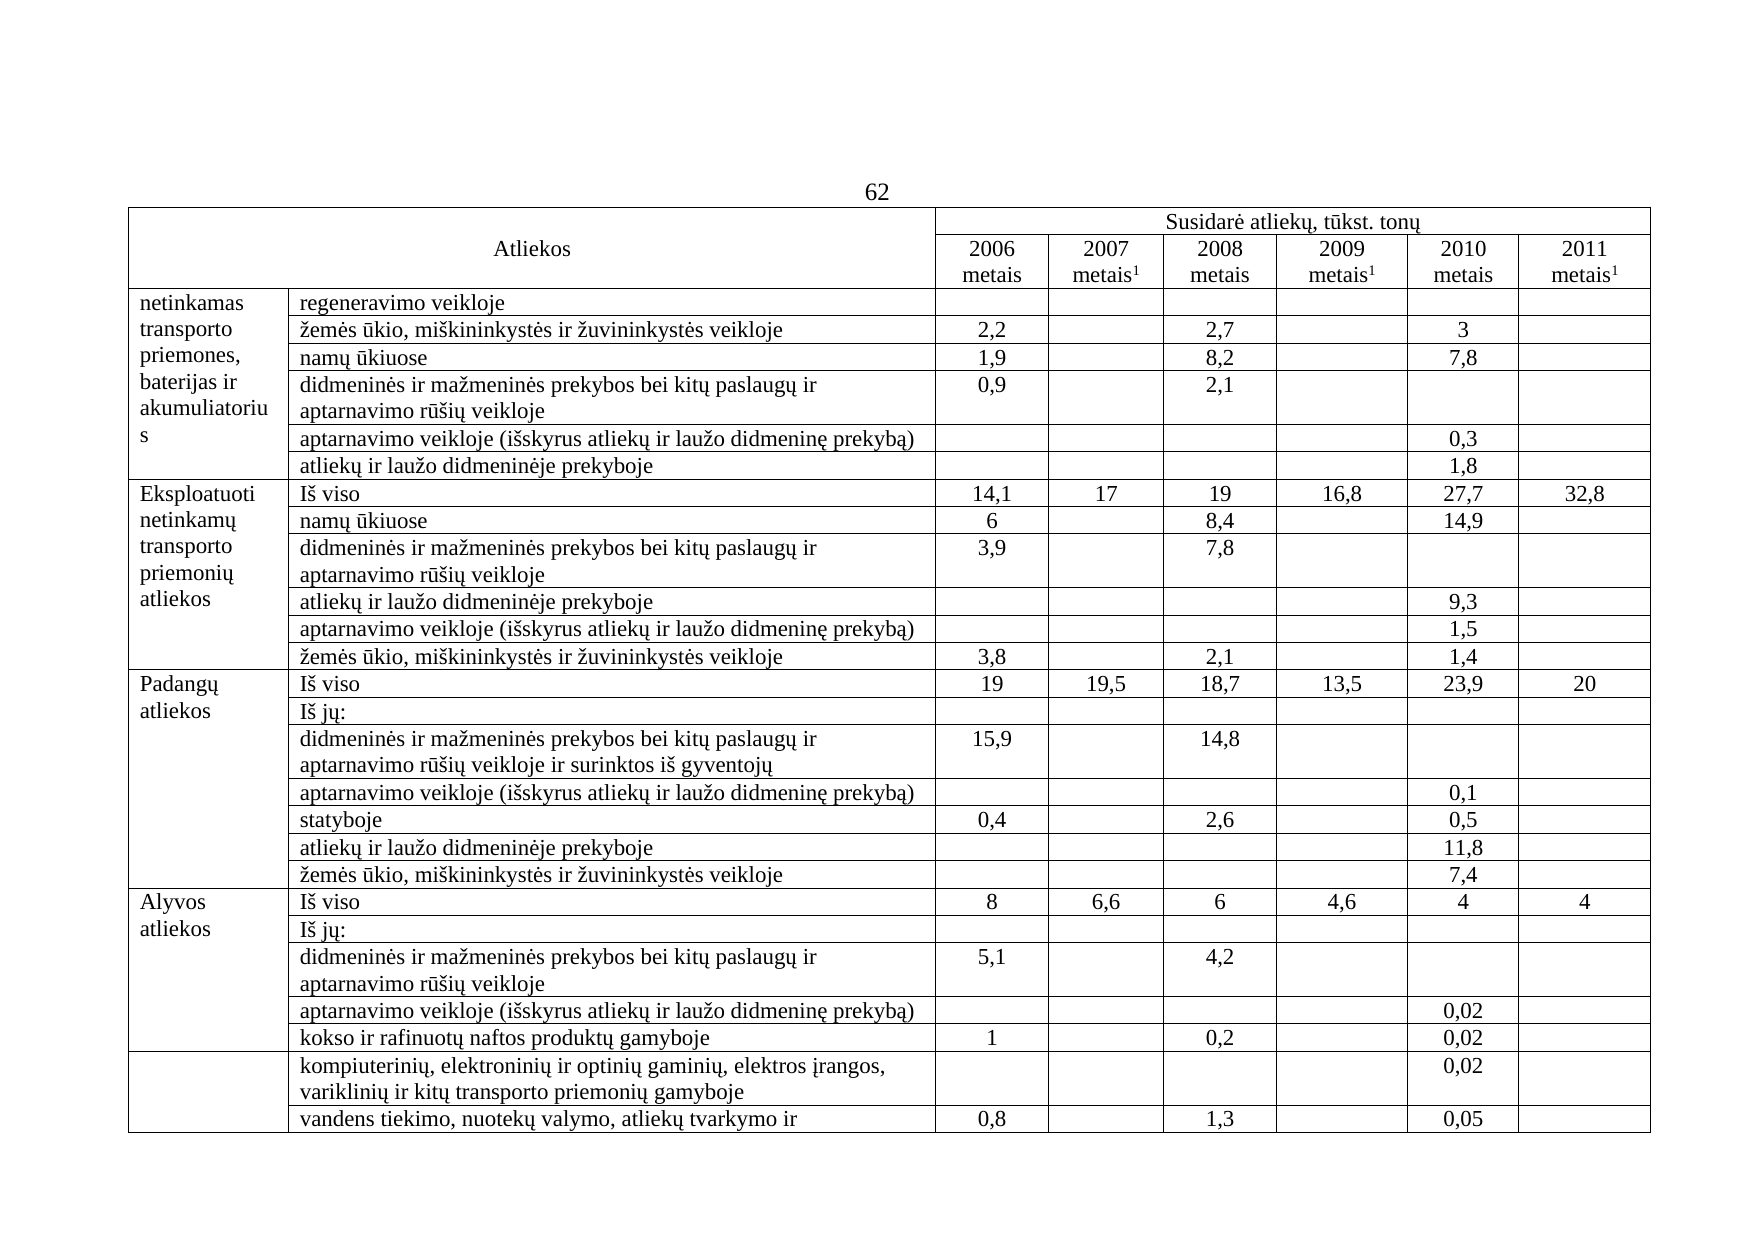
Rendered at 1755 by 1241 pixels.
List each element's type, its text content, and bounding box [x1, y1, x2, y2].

table_cell 7,8 [1408, 344, 1518, 370]
table_cell 14,9 [1408, 507, 1518, 533]
table_cell [1049, 425, 1163, 451]
table_cell [1277, 779, 1407, 805]
table_cell [936, 452, 1048, 478]
table_cell Iš jų: [289, 916, 935, 942]
table_cell 18,7 [1164, 670, 1276, 697]
table_cell [1277, 1024, 1407, 1051]
table_cell [1049, 725, 1163, 778]
table_cell netinkamas transporto priemones, baterijas ir akumuliatorius [129, 289, 288, 478]
table_cell 2006 metais [936, 235, 1048, 288]
table_cell 7,8 [1164, 534, 1276, 587]
table_cell [936, 425, 1048, 451]
table_cell [1049, 834, 1163, 860]
table_cell [1049, 371, 1163, 424]
table_cell kompiuterinių, elektroninių ir optinių gaminių, elektros įrangos, variklinių ir kitų transporto priemonių gamyboje [289, 1052, 935, 1104]
table_cell 0,3 [1408, 425, 1518, 451]
table_cell [1519, 425, 1650, 451]
table_cell [1164, 616, 1276, 642]
table_cell [1049, 588, 1163, 614]
table_cell 0,1 [1408, 779, 1518, 805]
table_cell namų ūkiuose [289, 344, 935, 370]
table_cell [936, 698, 1048, 724]
table_cell 1,3 [1164, 1106, 1276, 1132]
table_cell [1408, 371, 1518, 424]
table_cell 11,8 [1408, 834, 1518, 860]
table_cell [1519, 943, 1650, 996]
table_cell 17 [1049, 480, 1163, 506]
table_cell [1277, 943, 1407, 996]
table_cell Padangų atliekos [129, 670, 288, 887]
table_cell [1049, 534, 1163, 587]
table_cell [1408, 289, 1518, 315]
table_cell [936, 834, 1048, 860]
table_cell 6 [1164, 889, 1276, 915]
table_cell [1277, 452, 1407, 478]
table_cell 2008 metais [1164, 235, 1276, 288]
table_cell 32,8 [1519, 480, 1650, 506]
table_cell atliekų ir laužo didmeninėje prekyboje [289, 834, 935, 860]
table_cell [1519, 289, 1650, 315]
table_cell 1,4 [1408, 643, 1518, 669]
table_cell [1519, 452, 1650, 478]
table_cell [1277, 643, 1407, 669]
table_cell [1164, 916, 1276, 942]
table_cell [936, 588, 1048, 614]
table_cell 2,7 [1164, 316, 1276, 343]
table_cell [1519, 698, 1650, 724]
table_cell [1277, 534, 1407, 587]
table_cell didmeninės ir mažmeninės prekybos bei kitų paslaugų ir aptarnavimo rūšių veikloje ir surinktos iš gyventojų [289, 725, 935, 778]
table_cell 8,4 [1164, 507, 1276, 533]
table_cell 2,6 [1164, 806, 1276, 833]
table_cell 16,8 [1277, 480, 1407, 506]
table_cell [1049, 997, 1163, 1023]
table_cell [1049, 452, 1163, 478]
table_cell [1519, 725, 1650, 778]
table_cell 6,6 [1049, 889, 1163, 915]
table_cell [1049, 1106, 1163, 1132]
table_cell [1049, 507, 1163, 533]
table_cell [1049, 916, 1163, 942]
table_cell 19,5 [1049, 670, 1163, 697]
table_cell [1519, 1024, 1650, 1051]
table_cell Iš viso [289, 480, 935, 506]
table_cell [1277, 725, 1407, 778]
table_cell Eksploatuoti netinkamų transporto priemonių atliekos [129, 480, 288, 669]
table_cell [1049, 344, 1163, 370]
table_cell [1277, 916, 1407, 942]
table_cell 4 [1408, 889, 1518, 915]
table_cell aptarnavimo veikloje (išskyrus atliekų ir laužo didmeninę prekybą) [289, 616, 935, 642]
table_cell [1519, 643, 1650, 669]
table_header Atliekos [129, 208, 935, 288]
table_cell [1049, 316, 1163, 343]
table_cell [1277, 507, 1407, 533]
table_cell 5,1 [936, 943, 1048, 996]
table_cell [936, 916, 1048, 942]
table_cell aptarnavimo veikloje (išskyrus atliekų ir laužo didmeninę prekybą) [289, 425, 935, 451]
table_cell Iš viso [289, 670, 935, 697]
table_cell [1277, 316, 1407, 343]
table_cell [1049, 1052, 1163, 1104]
table_cell aptarnavimo veikloje (išskyrus atliekų ir laužo didmeninę prekybą) [289, 779, 935, 805]
table_cell 27,7 [1408, 480, 1518, 506]
table_cell 2007 metais1 [1049, 235, 1163, 288]
table_cell atliekų ir laužo didmeninėje prekyboje [289, 452, 935, 478]
table_cell [1519, 916, 1650, 942]
table_cell [1408, 725, 1518, 778]
table_cell [1049, 943, 1163, 996]
table_cell 6 [936, 507, 1048, 533]
table_cell 2011 metais1 [1519, 235, 1650, 288]
table_cell 2,2 [936, 316, 1048, 343]
table_cell 0,02 [1408, 1052, 1518, 1104]
table_cell 2009 metais1 [1277, 235, 1407, 288]
table_cell [1519, 1106, 1650, 1132]
table_cell didmeninės ir mažmeninės prekybos bei kitų paslaugų ir aptarnavimo rūšių veikloje [289, 371, 935, 424]
table_cell 0,02 [1408, 1024, 1518, 1051]
table_cell vandens tiekimo, nuotekų valymo, atliekų tvarkymo ir [289, 1106, 935, 1132]
table_cell [1277, 425, 1407, 451]
table_cell regeneravimo veikloje [289, 289, 935, 315]
table_cell 0,4 [936, 806, 1048, 833]
table_cell 13,5 [1277, 670, 1407, 697]
table_cell 14,8 [1164, 725, 1276, 778]
table_cell statyboje [289, 806, 935, 833]
table_cell [1277, 698, 1407, 724]
table_cell [1164, 698, 1276, 724]
table_cell namų ūkiuose [289, 507, 935, 533]
table_cell 0,05 [1408, 1106, 1518, 1132]
table_cell 1,9 [936, 344, 1048, 370]
table_cell žemės ūkio, miškininkystės ir žuvininkystės veikloje [289, 861, 935, 887]
table_cell [1277, 588, 1407, 614]
table_cell [1519, 806, 1650, 833]
table_cell [1408, 534, 1518, 587]
table_cell [936, 289, 1048, 315]
table_cell [1519, 534, 1650, 587]
table_cell [1277, 861, 1407, 887]
table_cell [1408, 943, 1518, 996]
table_cell 3,9 [936, 534, 1048, 587]
table_cell [1277, 834, 1407, 860]
table_cell [1519, 588, 1650, 614]
table_cell [1277, 806, 1407, 833]
table_cell 15,9 [936, 725, 1048, 778]
table_cell [1164, 834, 1276, 860]
table_cell [936, 861, 1048, 887]
table_cell [1277, 371, 1407, 424]
table_cell [1519, 861, 1650, 887]
table_cell [1049, 643, 1163, 669]
table_cell [1519, 616, 1650, 642]
table_header Susidarė atliekų, tūkst. tonų [936, 208, 1650, 234]
table_cell [1519, 316, 1650, 343]
table_cell [1164, 588, 1276, 614]
table_cell [1049, 616, 1163, 642]
table_cell [1164, 1052, 1276, 1104]
table_cell [1049, 861, 1163, 887]
table_cell [1049, 1024, 1163, 1051]
table_cell [1049, 698, 1163, 724]
table_cell [936, 997, 1048, 1023]
table_cell 14,1 [936, 480, 1048, 506]
table_cell [1277, 997, 1407, 1023]
table_cell 3,8 [936, 643, 1048, 669]
table_cell 19 [936, 670, 1048, 697]
table_cell [1164, 452, 1276, 478]
table_cell [1519, 371, 1650, 424]
table_cell 8 [936, 889, 1048, 915]
table_cell [1164, 779, 1276, 805]
table_cell [1277, 289, 1407, 315]
table_cell [1049, 289, 1163, 315]
table_cell 0,02 [1408, 997, 1518, 1023]
table_cell 1,8 [1408, 452, 1518, 478]
table_cell 23,9 [1408, 670, 1518, 697]
table_cell aptarnavimo veikloje (išskyrus atliekų ir laužo didmeninę prekybą) [289, 997, 935, 1023]
table_cell [1519, 507, 1650, 533]
table_cell [936, 1052, 1048, 1104]
table_cell 0,8 [936, 1106, 1048, 1132]
table_cell 9,3 [1408, 588, 1518, 614]
table_cell [1164, 425, 1276, 451]
table_cell [1408, 698, 1518, 724]
table_cell 7,4 [1408, 861, 1518, 887]
table_cell 4,2 [1164, 943, 1276, 996]
table_cell [1164, 861, 1276, 887]
table_cell [1408, 916, 1518, 942]
table_cell 3 [1408, 316, 1518, 343]
table_cell [1164, 289, 1276, 315]
table_cell [1277, 1052, 1407, 1104]
table_cell 1 [936, 1024, 1048, 1051]
table_cell [936, 779, 1048, 805]
table_cell [936, 616, 1048, 642]
table_cell 4 [1519, 889, 1650, 915]
table_cell [1277, 344, 1407, 370]
table_cell Iš viso [289, 889, 935, 915]
table_cell 20 [1519, 670, 1650, 697]
table_cell 19 [1164, 480, 1276, 506]
table_cell atliekų ir laužo didmeninėje prekyboje [289, 588, 935, 614]
table_cell [1049, 779, 1163, 805]
table_cell [1519, 344, 1650, 370]
table_cell 2,1 [1164, 643, 1276, 669]
table_cell [1519, 779, 1650, 805]
table_cell didmeninės ir mažmeninės prekybos bei kitų paslaugų ir aptarnavimo rūšių veikloje [289, 534, 935, 587]
table_cell [1164, 997, 1276, 1023]
table_cell 2,1 [1164, 371, 1276, 424]
table_cell [1519, 1052, 1650, 1104]
table_cell [1519, 997, 1650, 1023]
table_cell 0,9 [936, 371, 1048, 424]
table_cell Iš jų: [289, 698, 935, 724]
table_cell 0,2 [1164, 1024, 1276, 1051]
table_cell didmeninės ir mažmeninės prekybos bei kitų paslaugų ir aptarnavimo rūšių veikloje [289, 943, 935, 996]
table_cell [1277, 1106, 1407, 1132]
table_cell kokso ir rafinuotų naftos produktų gamyboje [289, 1024, 935, 1051]
table_cell [1049, 806, 1163, 833]
table_cell 2010 metais [1408, 235, 1518, 288]
table_cell 8,2 [1164, 344, 1276, 370]
table_cell Alyvos atliekos [129, 889, 288, 1051]
table_cell [1277, 616, 1407, 642]
table_cell žemės ūkio, miškininkystės ir žuvininkystės veikloje [289, 316, 935, 343]
table_cell [129, 1052, 288, 1132]
table_cell žemės ūkio, miškininkystės ir žuvininkystės veikloje [289, 643, 935, 669]
table_cell 1,5 [1408, 616, 1518, 642]
table_cell 4,6 [1277, 889, 1407, 915]
table_cell [1519, 834, 1650, 860]
table_cell 0,5 [1408, 806, 1518, 833]
